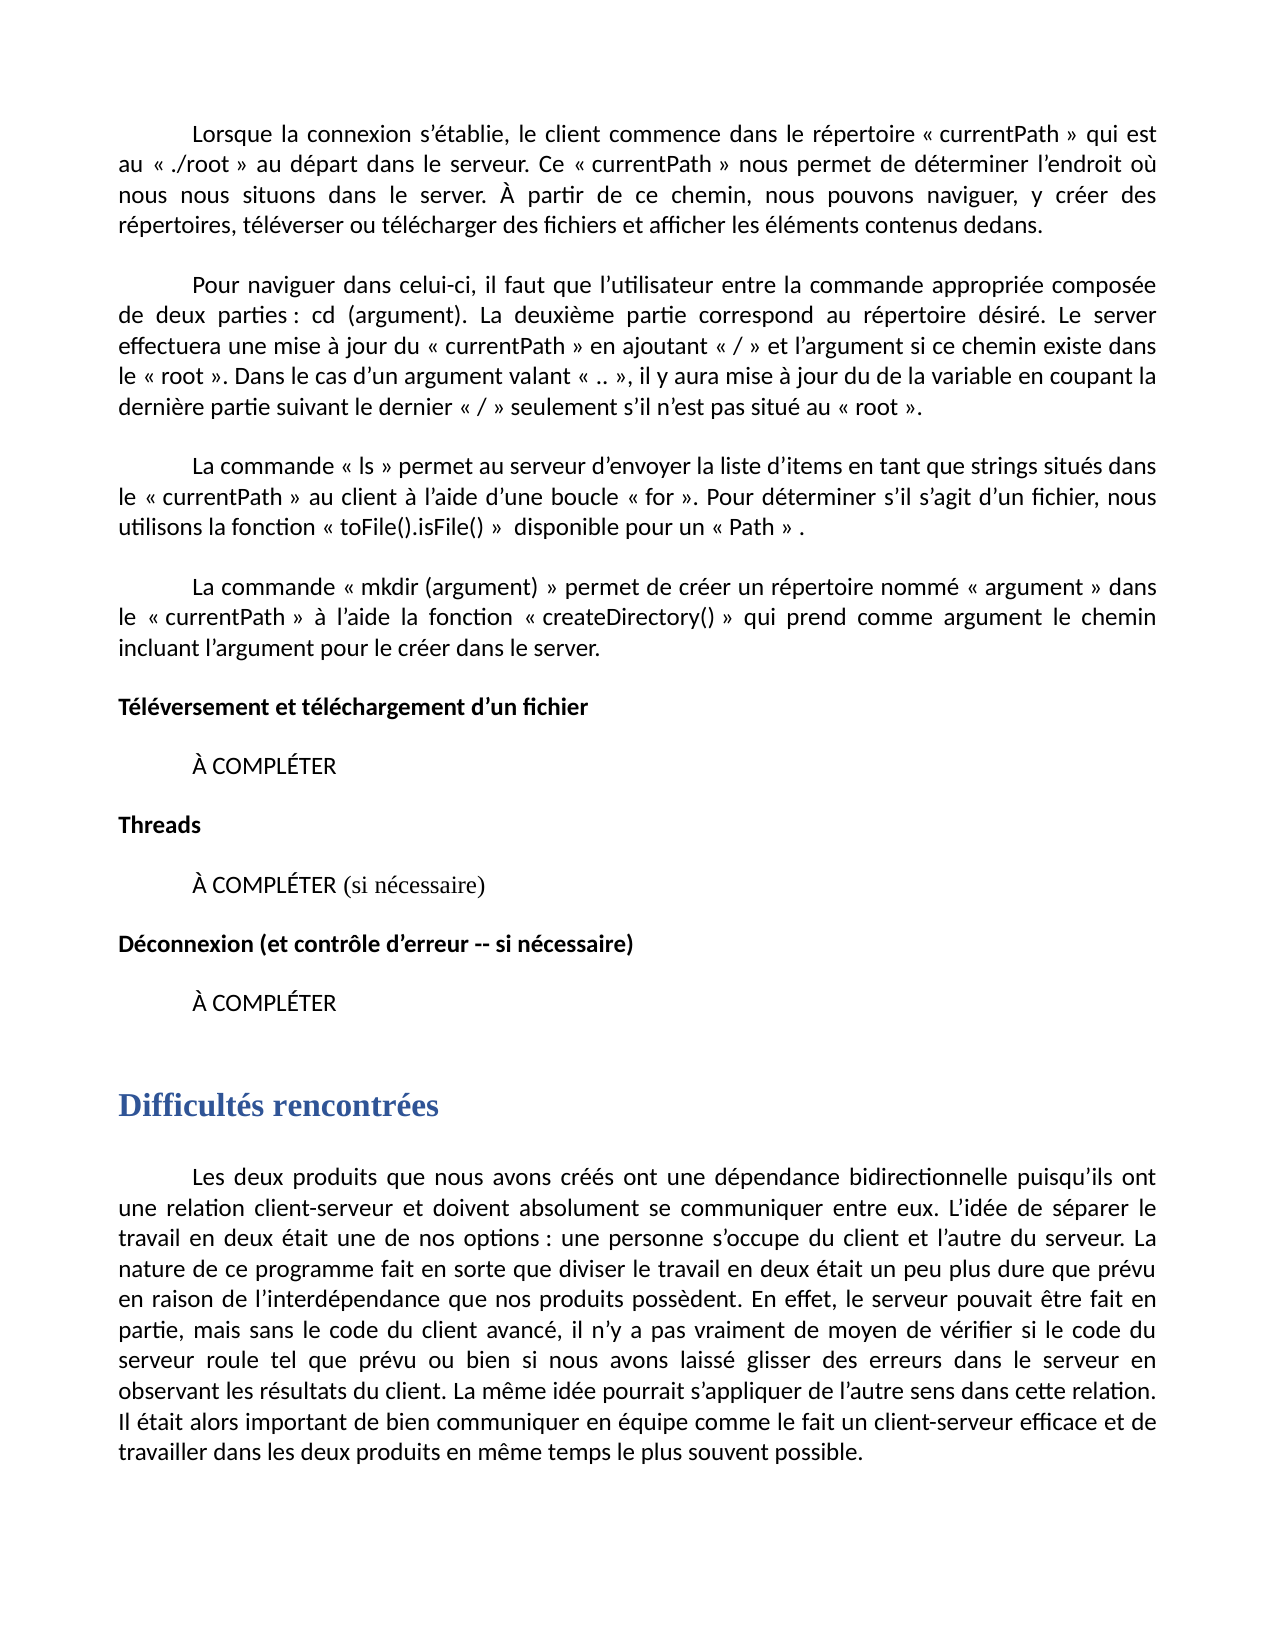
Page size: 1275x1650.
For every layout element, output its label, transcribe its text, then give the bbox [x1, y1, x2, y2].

text Difficultés rencontrées [118, 1085, 1157, 1123]
text À COMPLÉTER [118, 750, 1157, 781]
text Déconnexion (et contrôle d’erreur -- si nécessaire) [118, 928, 1157, 958]
text Téléversement et téléchargement d’un fichier [118, 691, 1157, 721]
text À COMPLÉTER [118, 987, 1157, 1018]
text Threads [118, 809, 1157, 840]
text Lorsque la connexion s’établie, le client commence dans le répertoire « currentPath » qui est au « ./root » au départ dans le serveur. Ce « currentPath » nous permet de déterminer l’endroit où nous nous situons dans le server. À partir de ce chemin, nous pouvons naviguer, y créer des répertoires, téléverser ou télécharger des fichiers et afficher les éléments contenus dedans. [118, 118, 1157, 240]
text La commande « ls » permet au serveur d’envoyer la liste d’items en tant que strings situés dans le « currentPath » au client à l’aide d’une boucle « for ». Pour déterminer s’il s’agit d’un fichier, nous utilisons la fonction « toFile().isFile() » disponible pour un « Path » . [118, 450, 1157, 542]
text La commande « mkdir (argument) » permet de créer un répertoire nommé « argument » dans le « currentPath » à l’aide la fonction « createDirectory() » qui prend comme argument le chemin incluant l’argument pour le créer dans le server. [118, 571, 1157, 662]
text À COMPLÉTER (si nécessaire) [118, 869, 1157, 899]
text Les deux produits que nous avons créés ont une dépendance bidirectionnelle puisqu’ils ont une relation client-serveur et doivent absolument se communiquer entre eux. L’idée de séparer le travail en deux était une de nos options : une personne s’occupe du client et l’autre du serveur. La nature de ce programme fait en sorte que diviser le travail en deux était un peu plus dure que prévu en raison de l’interdépendance que nos produits possèdent. En effet, le serveur pouvait être fait en partie, mais sans le code du client avancé, il n’y a pas vraiment de moyen de vérifier si le code du serveur roule tel que prévu ou bien si nous avons laissé glisser des erreurs dans le serveur en observant les résultats du client. La même idée pourrait s’appliquer de l’autre sens dans cette relation. Il était alors important de bien communiquer en équipe comme le fait un client-serveur efficace et de travailler dans les deux produits en même temps le plus souvent possible. [118, 1162, 1157, 1467]
text Pour naviguer dans celui-ci, il faut que l’utilisateur entre la commande appropriée composée de deux parties : cd (argument). La deuxième partie correspond au répertoire désiré. Le server effectuera une mise à jour du « currentPath » en ajoutant « / » et l’argument si ce chemin existe dans le « root ». Dans le cas d’un argument valant « .. », il y aura mise à jour du de la variable en coupant la dernière partie suivant le dernier « / » seulement s’il n’est pas situé au « root ». [118, 269, 1157, 422]
